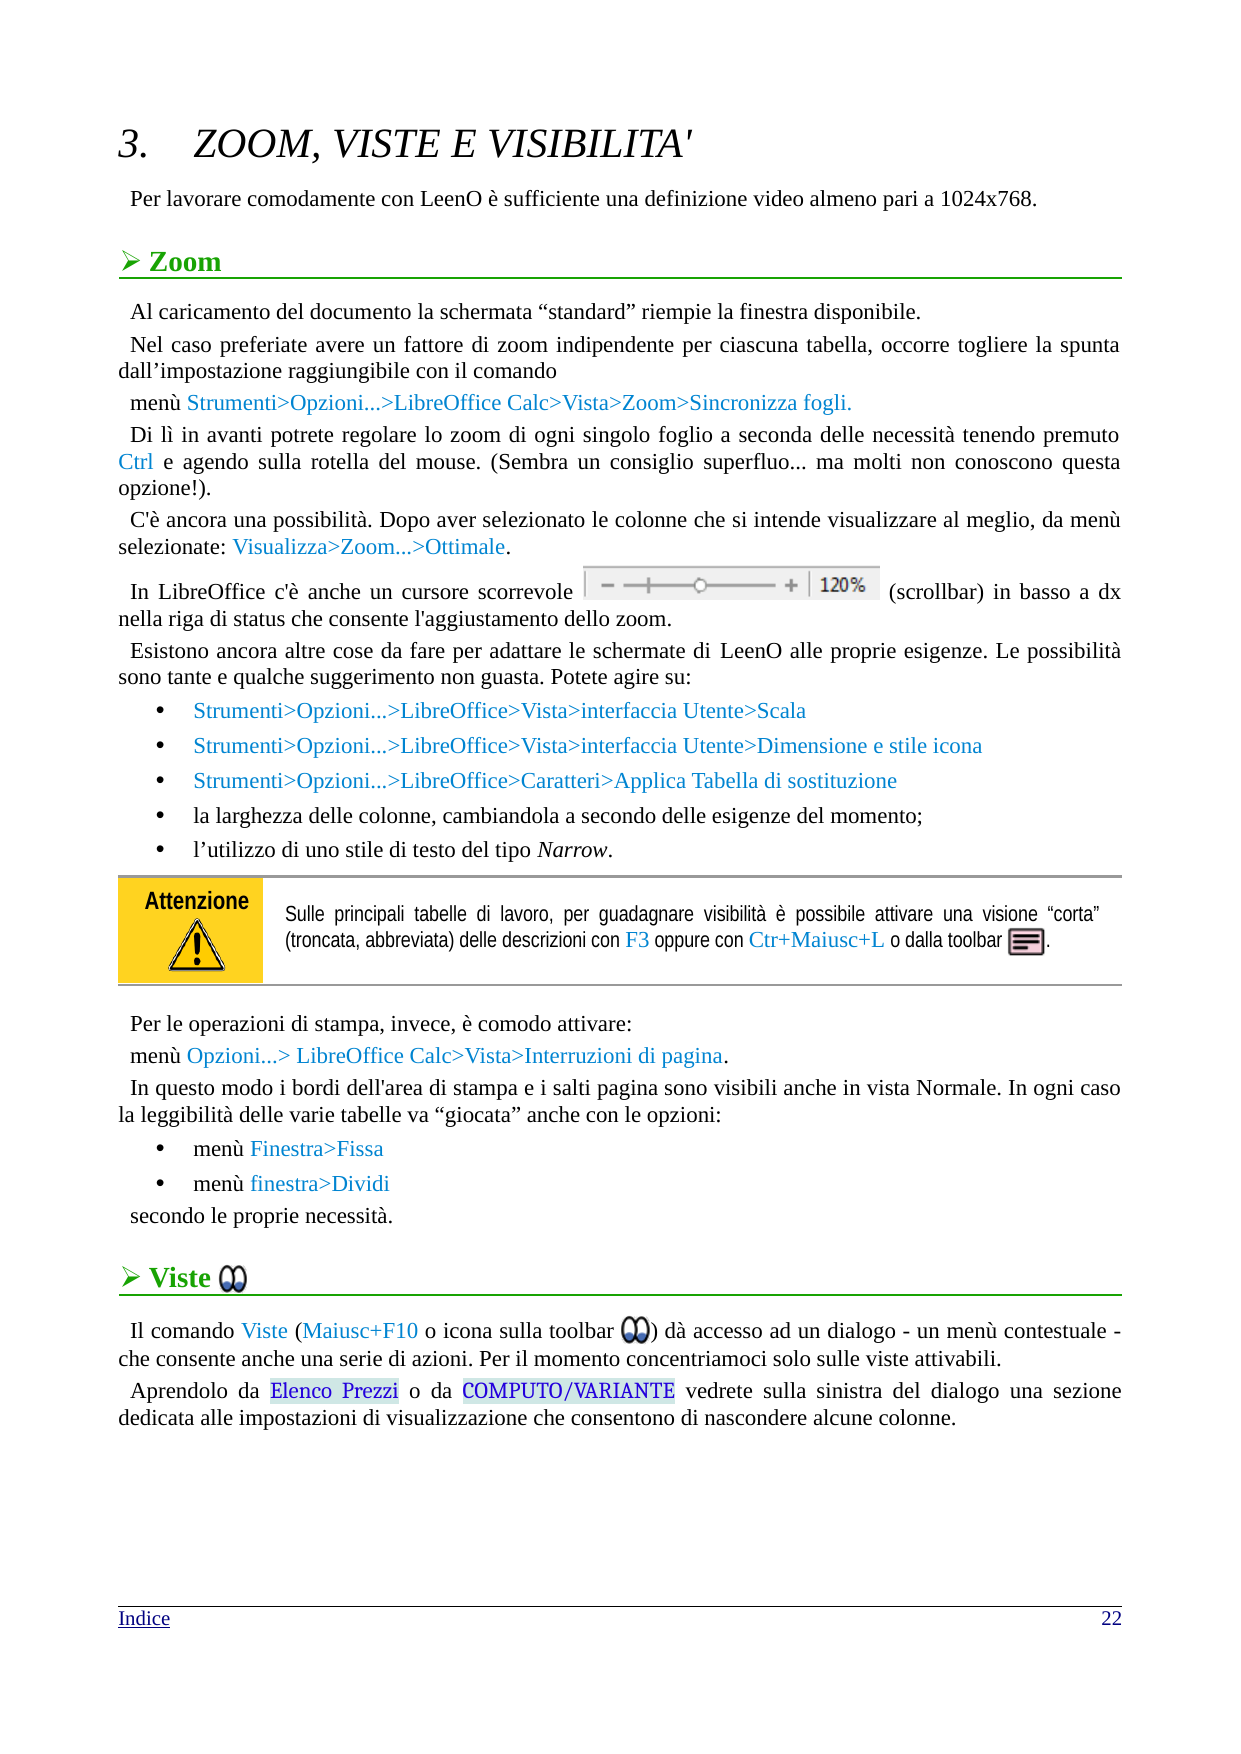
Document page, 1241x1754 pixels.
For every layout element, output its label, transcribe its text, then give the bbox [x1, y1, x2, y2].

text Per le operazioni di stampa, invece, è comodo attivare: [118, 1010, 1122, 1036]
subtitle Zoom [119, 244, 1122, 277]
text Nel caso preferiate avere un fattore di zoom indipendente per ciascuna tabella, occorre togliere la spunta dall’impostazione raggiungibile con il comando [118, 331, 1122, 383]
text secondo le proprie necessità. [118, 1202, 1122, 1229]
text In LibreOffice c'è anche un cursore scorrevole (scrollbar) in basso a dx nella riga di status che consente l'aggiustamento dello zoom. [118, 565, 1122, 631]
list menù finestra>Dividi [156, 1168, 1122, 1196]
text Esistono ancora altre cose da fare per adattare le schermate di LeenO alle proprie esigenze. Le possibilità sono tante e qualche suggerimento non guasta. Potete agire su: [118, 637, 1122, 689]
picture [621, 1315, 651, 1345]
text C'è ancora una possibilità. Dopo aver selezionato le colonne che si intende visualizzare al meglio, da menù selezionate: Visualizza>Zoom...>Ottimale. [118, 507, 1122, 559]
text menù Strumenti>Opzioni...>LibreOffice Calc>Vista>Zoom>Sincronizza fogli. [118, 389, 1122, 416]
table_header Attenzione [118, 878, 263, 983]
list menù Finestra>Fissa [156, 1133, 1122, 1162]
list l’utilizzo di uno stile di testo del tipo Narrow. [156, 834, 1122, 863]
picture [583, 565, 880, 600]
text In questo modo i bordi dell'area di stampa e i salti pagina sono visibili anche in vista Normale. In ogni caso la leggibilità delle varie tabelle va “giocata” anche con le opzioni: [118, 1074, 1122, 1127]
text Per lavorare comodamente con LeenO è sufficiente una definizione video almeno pari a 1024x768. [118, 186, 1122, 212]
picture [164, 915, 229, 975]
picture [1007, 927, 1046, 957]
list Strumenti>Opzioni...>LibreOffice>Vista>interfaccia Utente>Scala [156, 696, 1122, 724]
subtitle ZOOM, VISTE E VISIBILITA' [118, 118, 1122, 166]
list la larghezza delle colonne, cambiandola a secondo delle esigenze del momento; [156, 799, 1122, 828]
text menù Opzioni...> LibreOffice Calc>Vista>Interruzioni di pagina. [118, 1042, 1122, 1068]
text Aprendolo da Elenco Prezzi o da COMPUTO/VARIANTE vedrete sulla sinistra del dialogo una sezione dedicata alle impostazioni di visualizzazione che consentono di nascondere alcune colonne. [118, 1377, 1122, 1430]
subtitle Viste [119, 1261, 1122, 1294]
text Il comando Viste (Maiusc+F10 o icona sulla toolbar ) dà accesso ad un dialogo - un menù contestuale - che consente anche una serie di azioni. Per il momento concentriamoci solo sulle viste attivabili. [118, 1315, 1122, 1371]
picture [218, 1264, 248, 1294]
list Strumenti>Opzioni...>LibreOffice>Caratteri>Applica Tabella di sostituzione [156, 765, 1122, 794]
list Strumenti>Opzioni...>LibreOffice>Vista>interfaccia Utente>Dimensione e stile icona [156, 730, 1122, 759]
table_header Sulle principali tabelle di lavoro, per guadagnare visibilità è possibile attivare una visione “corta” (troncata, abbreviata) delle descrizioni con F3 oppure con Ctr+Maiusc+L o dalla toolbar . [264, 878, 1122, 983]
text Al caricamento del documento la schermata “standard” riempie la finestra disponibile. [118, 298, 1122, 325]
text Di lì in avanti potrete regolare lo zoom di ogni singolo foglio a seconda delle necessità tenendo premuto Ctrl e agendo sulla rotella del mouse. (Sembra un consiglio superfluo... ma molti non conoscono questa opzione!). [118, 422, 1122, 501]
